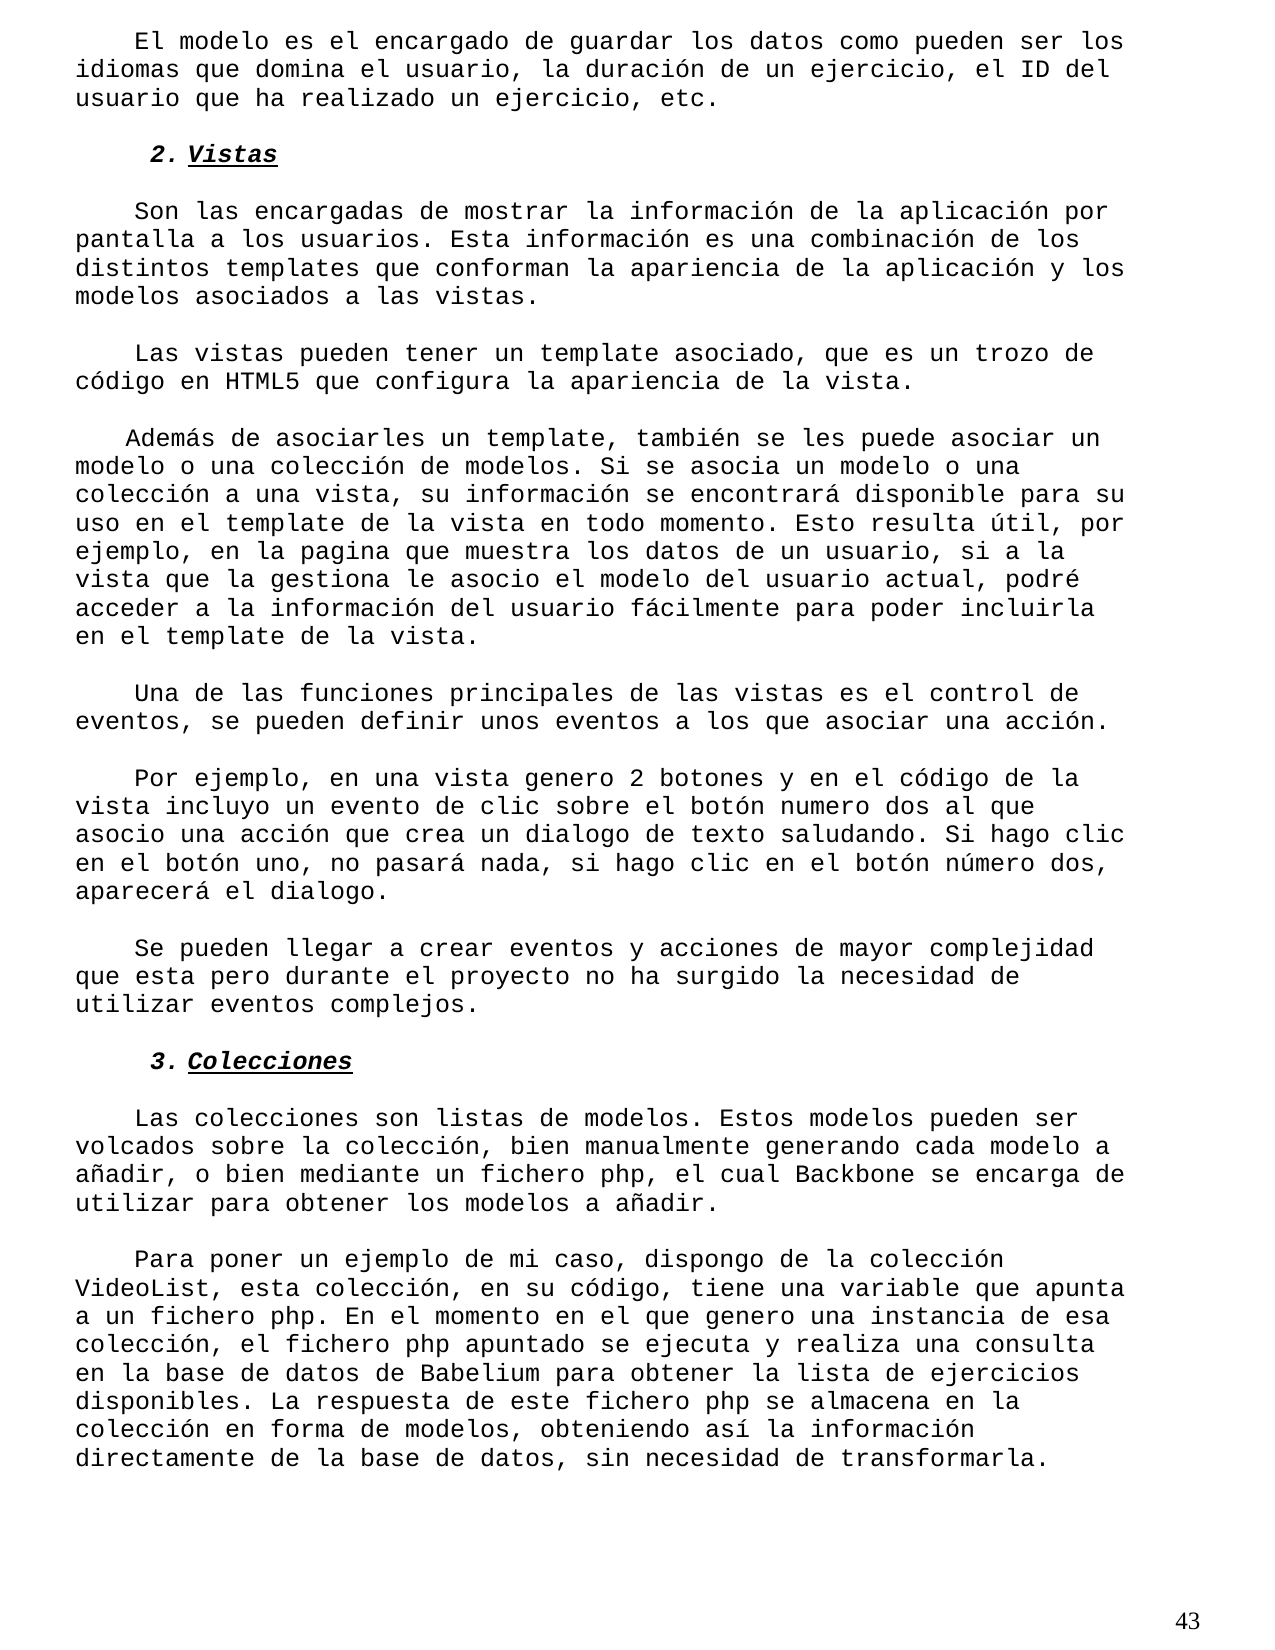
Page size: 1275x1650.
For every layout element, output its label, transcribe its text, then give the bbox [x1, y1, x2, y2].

text Las vistas pueden tener un template asociado, que es un trozo de código en HTML5 que configura la apariencia de la vista. [75, 340, 1135, 397]
text Además de asociarles un template, también se les puede asociar un modelo o una colección de modelos. Si se asocia un modelo o una colección a una vista, su información se encontrará disponible para su uso en el template de la vista en todo momento. Esto resulta útil, por ejemplo, en la pagina que muestra los datos de un usuario, si a la vista que la gestiona le asocio el modelo del usuario actual, podré acceder a la información del usuario fácilmente para poder incluirla en el template de la vista. [75, 425, 1137, 652]
text Son las encargadas de mostrar la información de la aplicación por pantalla a los usuarios. Esta información es una combinación de los distintos templates que conforman la apariencia de la aplicación y los modelos asociados a las vistas. [75, 199, 1135, 312]
text El modelo es el encargado de guardar los datos como pueden ser los idiomas que domina el usuario, la duración de un ejercicio, el ID del usuario que ha realizado un ejercicio, etc. [75, 29, 1135, 114]
text Se pueden llegar a crear eventos y acciones de mayor complejidad que esta pero durante el proyecto no ha surgido la necesidad de utilizar eventos complejos. [75, 935, 1135, 1020]
text Para poner un ejemplo de mi caso, dispongo de la colección VideoList, esta colección, en su código, tiene una variable que apunta a un fichero php. En el momento en el que genero una instancia de esa colección, el fichero php apuntado se ejecuta y realiza una consulta en la base de datos de Babelium para obtener la lista de ejercicios disponibles. La respuesta de este fichero php se almacena en la colección en forma de modelos, obteniendo así la información directamente de la base de datos, sin necesidad de transformarla. [75, 1247, 1135, 1474]
text Las colecciones son listas de modelos. Estos modelos pueden ser volcados sobre la colección, bien manualmente generando cada modelo a añadir, o bien mediante un fichero php, el cual Backbone se encarga de utilizar para obtener los modelos a añadir. [75, 1105, 1135, 1219]
list Vistas [150, 142, 1200, 170]
list Colecciones [150, 1049, 1200, 1077]
text Una de las funciones principales de las vistas es el control de eventos, se pueden definir unos eventos a los que asociar una acción. [75, 680, 1135, 737]
text Por ejemplo, en una vista genero 2 botones y en el código de la vista incluyo un evento de clic sobre el botón numero dos al que asocio una acción que crea un dialogo de texto saludando. Si hago clic en el botón uno, no pasará nada, si hago clic en el botón número dos, aparecerá el dialogo. [75, 765, 1135, 907]
